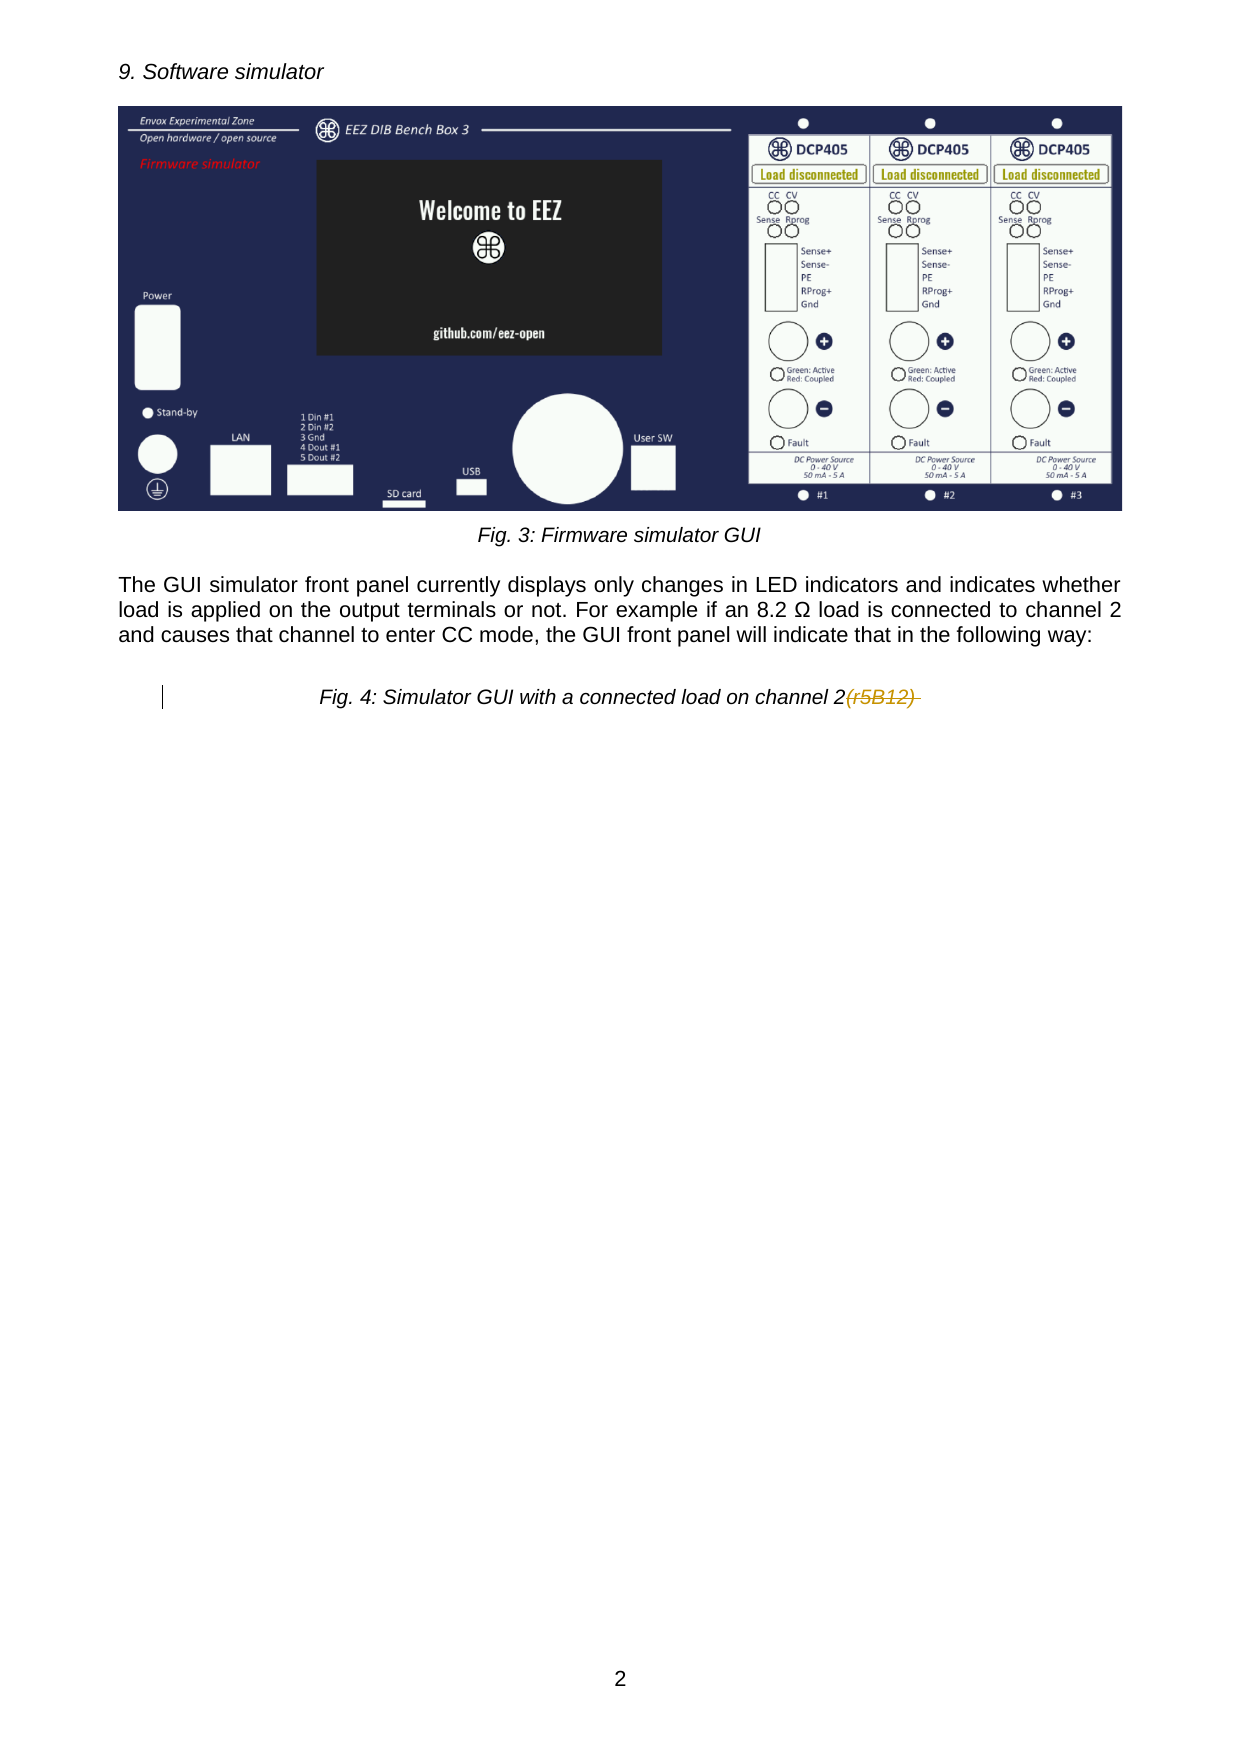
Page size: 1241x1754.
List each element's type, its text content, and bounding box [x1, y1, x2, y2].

text Fig. 4: Simulator GUI with a connected load on channel 2 [177, 685, 1063, 709]
picture [118, 106, 1123, 511]
text Fig. 3: Firmware simulator GUI [118, 511, 1122, 547]
text The GUI simulator front panel currently displays only changes in LED indicators and indicates whether load is applied on the output terminals or not. For example if an 8.2 Ω load is connected to channel 2 and causes that channel to enter CC mode, the GUI front panel will indicate that in the following way: [118, 572, 1122, 647]
